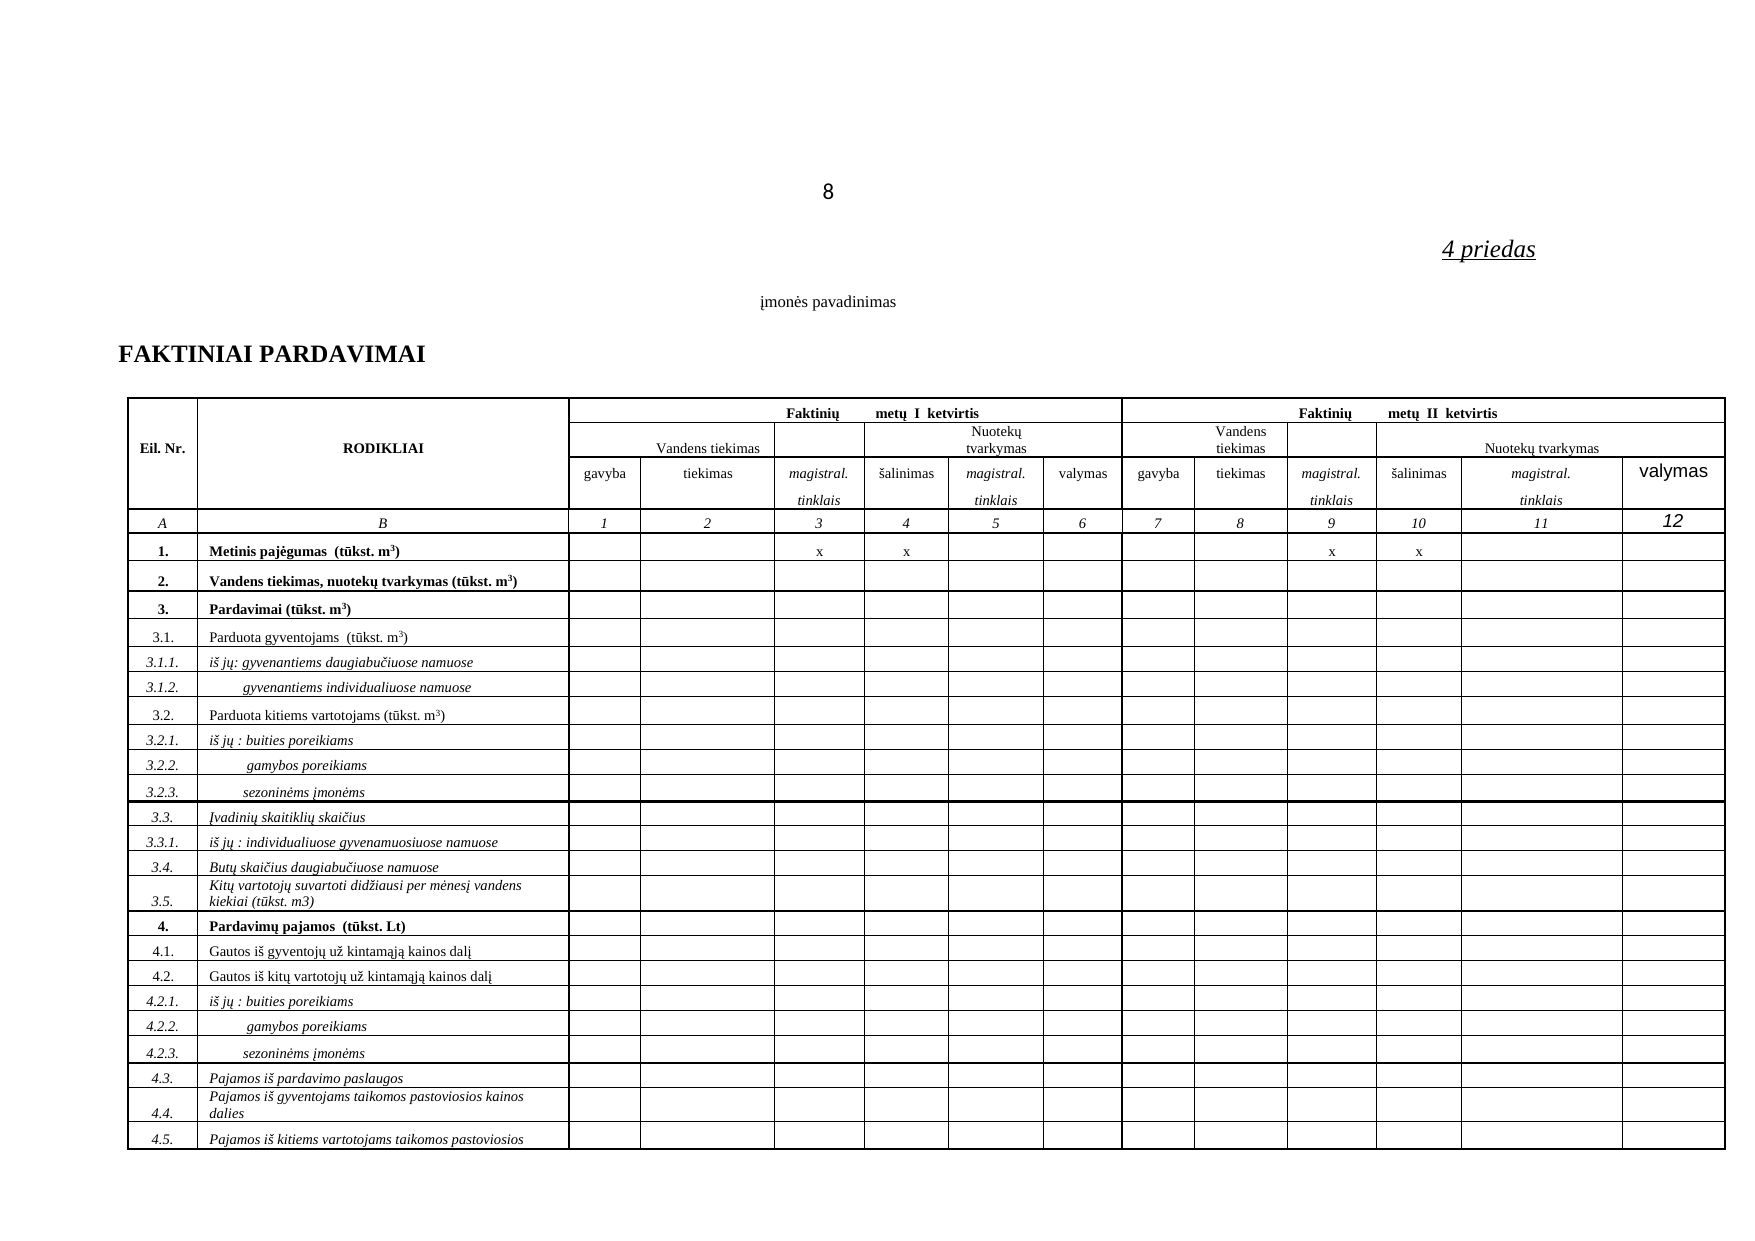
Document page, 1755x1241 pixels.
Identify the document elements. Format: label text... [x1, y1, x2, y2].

table_cell [1288, 1036, 1376, 1062]
table_cell [1288, 803, 1376, 825]
table_cell 3.5. [129, 876, 197, 910]
table_cell [1377, 561, 1461, 589]
table_cell [129, 456, 197, 481]
table_cell [1462, 912, 1622, 935]
table_cell [1044, 1122, 1121, 1148]
table_cell [641, 1088, 774, 1121]
table_cell RODIKLIAI [198, 422, 568, 456]
table_header [641, 399, 775, 422]
table_cell [775, 876, 864, 910]
table_cell [1623, 619, 1724, 646]
table_cell [1044, 592, 1121, 618]
table_cell [1288, 647, 1376, 671]
table_cell [1195, 619, 1287, 646]
table_cell [570, 803, 640, 825]
table_cell [570, 481, 640, 508]
table_cell [1377, 961, 1461, 985]
table_cell gyvenantiems individualiuose namuose [198, 672, 568, 696]
table_cell [641, 1011, 774, 1035]
table_cell 3.1.1. [129, 647, 197, 671]
table_cell [641, 672, 774, 696]
table_cell [1377, 851, 1461, 875]
table_cell [1123, 647, 1194, 671]
table_cell [1195, 750, 1287, 774]
table_cell 3.3.1. [129, 826, 197, 850]
table_cell [1288, 423, 1376, 456]
table_cell [1123, 1122, 1194, 1148]
table_cell [1288, 592, 1376, 618]
table_cell [570, 423, 641, 456]
table_cell [865, 961, 948, 985]
table_cell [1288, 561, 1376, 589]
table_cell [1044, 534, 1121, 560]
table_cell [1377, 697, 1461, 724]
table_cell [570, 619, 640, 646]
table_cell [570, 647, 640, 671]
table_cell [1288, 1064, 1376, 1087]
table_cell [1623, 697, 1724, 724]
table_cell [1044, 481, 1121, 508]
table_cell [949, 912, 1043, 935]
table_cell 3.2.1. [129, 725, 197, 749]
table_cell 4.2.1. [129, 986, 197, 1010]
table_cell [641, 481, 774, 508]
table_cell [1044, 876, 1121, 910]
table_cell tiekimas [1195, 458, 1287, 481]
table_cell [1462, 1036, 1622, 1062]
table_cell [1195, 912, 1287, 935]
table_cell [570, 1011, 640, 1035]
table_header Faktinių [775, 399, 864, 422]
table_cell Eil. Nr. [129, 422, 197, 456]
table_cell 5 [949, 510, 1043, 532]
table_cell [1044, 697, 1121, 724]
table_cell [570, 697, 640, 724]
table_cell B [198, 510, 568, 532]
table_cell [641, 1036, 774, 1062]
table_cell Pardavimų pajamos (tūkst. Lt) [198, 912, 568, 935]
table_cell [1462, 1088, 1622, 1121]
table_cell [949, 775, 1043, 800]
table_cell [1377, 750, 1461, 774]
table_cell Kitų vartotojų suvartoti didžiausi per mėnesį vandens kiekiai (tūkst. m3) [198, 876, 568, 910]
table_cell [865, 750, 948, 774]
table_cell [1623, 534, 1724, 560]
table_cell [1462, 1011, 1622, 1035]
table_cell [570, 775, 640, 800]
table_cell [1623, 986, 1724, 1010]
table_cell [1377, 619, 1461, 646]
table_cell [865, 775, 948, 800]
table_cell Įvadinių skaitiklių skaičius [198, 803, 568, 825]
table_cell [949, 1064, 1043, 1087]
table_cell Pajamos iš pardavimo paslaugos [198, 1064, 568, 1087]
table_header [129, 399, 197, 422]
text FAKTINIAI PARDAVIMAI [118, 339, 1538, 368]
table_cell [570, 1064, 640, 1087]
table_cell [1377, 912, 1461, 935]
table_cell [865, 1122, 948, 1148]
table_cell 12 [1623, 510, 1724, 532]
table_cell [1044, 851, 1121, 875]
table_cell [1123, 1088, 1194, 1121]
table_cell [641, 826, 774, 850]
table_cell [570, 592, 640, 618]
table_cell [1044, 1088, 1121, 1121]
table_cell [570, 876, 640, 910]
table_cell tinklais [775, 481, 864, 508]
table_header Faktinių [1287, 399, 1377, 422]
table_cell tinklais [1462, 481, 1622, 508]
table_cell [1288, 851, 1376, 875]
table_cell [1123, 697, 1194, 724]
table_cell 3.3. [129, 803, 197, 825]
table_cell [1195, 961, 1287, 985]
table_cell [1377, 647, 1461, 671]
table_cell [1288, 1011, 1376, 1035]
table_cell [1044, 423, 1121, 456]
table_cell [570, 534, 640, 560]
table_cell [865, 697, 948, 724]
table_cell [949, 672, 1043, 696]
table_cell [1462, 961, 1622, 985]
table_cell [641, 534, 774, 560]
table_cell sezoninėms įmonėms [198, 775, 568, 800]
table_cell [1195, 481, 1287, 508]
table_cell [570, 561, 640, 589]
table_cell [1044, 803, 1121, 825]
table_cell [1462, 986, 1622, 1010]
table_cell gavyba [570, 458, 640, 481]
table_cell [949, 1122, 1043, 1148]
table_cell [641, 697, 774, 724]
table_cell [641, 775, 774, 800]
table_cell valymas [1623, 458, 1724, 481]
table_cell [1123, 851, 1194, 875]
table_cell [1195, 534, 1287, 560]
table_cell [1462, 826, 1622, 850]
table_cell [1288, 986, 1376, 1010]
table_cell [1123, 936, 1194, 960]
table_cell [1195, 876, 1287, 910]
table_cell [1462, 561, 1622, 589]
table_cell 4. [129, 912, 197, 935]
table_cell [1377, 1011, 1461, 1035]
table_cell 3.2.2. [129, 750, 197, 774]
table_header [1123, 399, 1194, 422]
table_cell [1195, 1064, 1287, 1087]
table_cell [775, 1036, 864, 1062]
table_cell 4.2. [129, 961, 197, 985]
table_cell [1623, 1064, 1724, 1087]
table_cell [641, 986, 774, 1010]
table_cell [775, 592, 864, 618]
table_cell [1195, 775, 1287, 800]
table_cell [949, 961, 1043, 985]
table_cell [949, 534, 1043, 560]
table_cell [1623, 1088, 1724, 1121]
table_cell [1195, 986, 1287, 1010]
table_cell Gautos iš kitų vartotojų už kintamąją kainos dalį [198, 961, 568, 985]
table_header [1044, 399, 1121, 422]
table_cell [1044, 647, 1121, 671]
table_cell [1195, 803, 1287, 825]
table_cell [1623, 647, 1724, 671]
table_cell [1377, 1036, 1461, 1062]
table_cell [641, 803, 774, 825]
table_cell [1288, 697, 1376, 724]
table_cell [641, 936, 774, 960]
table_cell [1377, 592, 1461, 618]
table_cell 11 [1462, 510, 1622, 532]
table_cell [1462, 647, 1622, 671]
table_cell [570, 1036, 640, 1062]
table_cell Nuotekų tvarkymas [949, 423, 1044, 456]
table_cell [1623, 481, 1724, 508]
table_cell [1462, 672, 1622, 696]
table_cell [865, 725, 948, 749]
table_cell [775, 561, 864, 589]
table_cell [865, 1064, 948, 1087]
table_cell [865, 619, 948, 646]
table_cell [865, 647, 948, 671]
table_cell [1044, 1011, 1121, 1035]
table_cell [1623, 592, 1724, 618]
table_cell [949, 619, 1043, 646]
table_cell [198, 481, 568, 508]
table_cell [1123, 1036, 1194, 1062]
table_cell 7 [1123, 510, 1194, 532]
table_cell [1195, 697, 1287, 724]
table_cell magistral. [1288, 458, 1376, 481]
table_cell [1623, 936, 1724, 960]
table_cell [775, 647, 864, 671]
table_cell [1623, 912, 1724, 935]
table_cell x [865, 534, 948, 560]
table_cell [1377, 1064, 1461, 1087]
table_cell [570, 750, 640, 774]
table_cell [1377, 936, 1461, 960]
table_cell [865, 851, 948, 875]
table_cell 6 [1044, 510, 1122, 532]
table_cell [1044, 750, 1121, 774]
table_cell [1377, 826, 1461, 850]
table_cell Parduota gyventojams (tūkst. m3) [198, 619, 568, 646]
table_cell valymas [1044, 458, 1121, 481]
table_cell 3.4. [129, 851, 197, 875]
table_cell [1623, 725, 1724, 749]
table_cell 4.2.2. [129, 1011, 197, 1035]
table_cell Parduota kitiems vartotojams (tūkst. m3) [198, 697, 568, 724]
table_cell gavyba [1123, 458, 1194, 481]
table_cell [775, 725, 864, 749]
table_cell Pajamos iš gyventojams taikomos pastoviosios kainos dalies [198, 1088, 568, 1121]
table_header metų I ketvirtis [864, 399, 1044, 422]
table_cell [1195, 725, 1287, 749]
table_header [1194, 399, 1287, 422]
table_cell [1288, 826, 1376, 850]
table_cell [1377, 876, 1461, 910]
table_cell [1123, 912, 1194, 935]
table_cell [775, 1011, 864, 1035]
table_cell [1044, 912, 1121, 935]
table_cell iš jų: gyvenantiems daugiabučiuose namuose [198, 647, 568, 671]
table_header [1622, 399, 1724, 422]
table_cell [1622, 423, 1724, 456]
table_cell [641, 619, 774, 646]
table_cell [1462, 750, 1622, 774]
table_cell [775, 672, 864, 696]
table_cell [1044, 561, 1121, 589]
table_cell [1377, 481, 1461, 508]
table_cell [641, 725, 774, 749]
table_cell [1044, 826, 1121, 850]
table_cell [1195, 1011, 1287, 1035]
table_cell Metinis pajėgumas (tūkst. m3) [198, 534, 568, 560]
table_cell [1195, 936, 1287, 960]
table_cell [775, 986, 864, 1010]
table_cell x [775, 534, 864, 560]
table_cell [1044, 936, 1121, 960]
table_cell [641, 961, 774, 985]
table_cell [570, 1088, 640, 1121]
table_cell [775, 961, 864, 985]
table_cell [1123, 423, 1194, 456]
table_cell [949, 750, 1043, 774]
table_cell [1623, 672, 1724, 696]
table_header [570, 399, 641, 422]
table_cell [1623, 1011, 1724, 1035]
table_cell 2 [641, 510, 774, 532]
table_cell [775, 851, 864, 875]
table_cell [865, 561, 948, 589]
table_cell 4.1. [129, 936, 197, 960]
table_cell [949, 592, 1043, 618]
table_cell [949, 936, 1043, 960]
table_cell A [129, 510, 197, 532]
table_cell [1462, 775, 1622, 800]
table_cell [1288, 876, 1376, 910]
table_cell [1377, 803, 1461, 825]
table_cell [1195, 1036, 1287, 1062]
table_cell [1288, 912, 1376, 935]
table_cell [949, 1011, 1043, 1035]
table_cell [1462, 725, 1622, 749]
table_cell [1123, 986, 1194, 1010]
table_cell [1623, 876, 1724, 910]
table_cell [570, 986, 640, 1010]
table_cell [1462, 534, 1622, 560]
table_cell tinklais [1288, 481, 1376, 508]
table_cell [865, 986, 948, 1010]
table_cell [641, 1064, 774, 1087]
table_cell tiekimas [641, 458, 774, 481]
table_cell 3. [129, 592, 197, 618]
table_cell [1623, 775, 1724, 800]
table_cell [1377, 986, 1461, 1010]
table_cell [1123, 672, 1194, 696]
table_cell [1623, 561, 1724, 589]
table_cell [641, 1122, 774, 1148]
table_cell [1123, 750, 1194, 774]
table_cell 3 [775, 510, 864, 532]
table_cell [641, 592, 774, 618]
table_cell [775, 423, 864, 456]
table_cell [775, 1088, 864, 1121]
table_cell [865, 423, 949, 456]
table_cell [1462, 1122, 1622, 1148]
table_cell [570, 1122, 640, 1148]
table_cell [949, 697, 1043, 724]
table_cell 1. [129, 534, 197, 560]
table_cell [641, 876, 774, 910]
table_cell [1288, 1088, 1376, 1121]
table_cell [1377, 423, 1461, 456]
table_cell [1623, 851, 1724, 875]
table_cell 3.2.3. [129, 775, 197, 800]
table_cell [1623, 1122, 1724, 1148]
table_cell [1288, 750, 1376, 774]
table_cell Vandens tiekimas, nuotekų tvarkymas (tūkst. m3) [198, 561, 568, 589]
table_cell [1123, 1064, 1194, 1087]
table_cell [949, 725, 1043, 749]
table_cell [865, 876, 948, 910]
table_cell Gautos iš gyventojų už kintamąją kainos dalį [198, 936, 568, 960]
table_cell [1288, 619, 1376, 646]
table_cell [1123, 534, 1194, 560]
table_cell [570, 725, 640, 749]
table_cell [1377, 1088, 1461, 1121]
table_cell [1288, 672, 1376, 696]
table_cell 2. [129, 561, 197, 589]
table_cell [1044, 961, 1121, 985]
table_cell [1044, 672, 1121, 696]
table_cell 3.1. [129, 619, 197, 646]
table_cell [1195, 561, 1287, 589]
table_cell [1123, 481, 1194, 508]
table_cell [1123, 803, 1194, 825]
table_cell [1123, 561, 1194, 589]
table_cell [1044, 775, 1121, 800]
table_cell [1623, 1036, 1724, 1062]
table_cell [1288, 775, 1376, 800]
table_cell sezoninėms įmonėms [198, 1036, 568, 1062]
table_cell [1377, 725, 1461, 749]
table_cell [1462, 592, 1622, 618]
table_cell [1123, 775, 1194, 800]
table_cell 4.3. [129, 1064, 197, 1087]
table_cell [1462, 697, 1622, 724]
table_cell 4.5. [129, 1122, 197, 1148]
table_cell [865, 803, 948, 825]
table_cell [1462, 803, 1622, 825]
table_cell [570, 826, 640, 850]
table_cell [1123, 619, 1194, 646]
table_cell [1195, 1122, 1287, 1148]
table_cell [1462, 936, 1622, 960]
table_cell [949, 561, 1043, 589]
table_cell [1377, 1122, 1461, 1148]
table_cell [1123, 961, 1194, 985]
table_cell [570, 912, 640, 935]
table_cell [949, 1036, 1043, 1062]
table_cell [1623, 750, 1724, 774]
table_cell 4.4. [129, 1088, 197, 1121]
table_cell iš jų : buities poreikiams [198, 725, 568, 749]
table_cell 3.1.2. [129, 672, 197, 696]
table_cell [1288, 936, 1376, 960]
table_cell [570, 851, 640, 875]
table_cell [1377, 775, 1461, 800]
table_cell [865, 912, 948, 935]
table_cell [1123, 876, 1194, 910]
table_cell [775, 1064, 864, 1087]
table_cell [1288, 961, 1376, 985]
table_cell [570, 961, 640, 985]
table_cell [949, 826, 1043, 850]
table_cell [865, 672, 948, 696]
table_cell iš jų : buities poreikiams [198, 986, 568, 1010]
table_cell [1195, 592, 1287, 618]
table_cell Pajamos iš kitiems vartotojams taikomos pastoviosios [198, 1122, 568, 1148]
table_cell [641, 647, 774, 671]
table_cell [1288, 1122, 1376, 1148]
table_cell [641, 561, 774, 589]
table_cell [775, 803, 864, 825]
table_cell [1623, 803, 1724, 825]
table_cell [129, 481, 197, 508]
table_cell [949, 1088, 1043, 1121]
table_cell [1195, 672, 1287, 696]
text 4 priedas [118, 234, 1538, 263]
table_cell Pardavimai (tūkst. m3) [198, 592, 568, 618]
table_cell Butų skaičius daugiabučiuose namuose [198, 851, 568, 875]
table_cell Nuotekų tvarkymas [1461, 423, 1622, 456]
table_cell [949, 851, 1043, 875]
table_cell [641, 912, 774, 935]
table_cell [865, 1011, 948, 1035]
table_cell [641, 750, 774, 774]
table_cell [641, 851, 774, 875]
table_cell x [1377, 534, 1461, 560]
table_cell [865, 1036, 948, 1062]
table_header metų II ketvirtis [1377, 399, 1622, 422]
table_cell [775, 1122, 864, 1148]
table_cell [1195, 1088, 1287, 1121]
table_cell gamybos poreikiams [198, 1011, 568, 1035]
table_cell 4 [865, 510, 948, 532]
table_cell x [1288, 534, 1376, 560]
table_cell [1123, 1011, 1194, 1035]
table_cell [1123, 725, 1194, 749]
table_cell [865, 936, 948, 960]
table_cell [775, 912, 864, 935]
table_cell [949, 876, 1043, 910]
table_cell [775, 750, 864, 774]
table_cell [1044, 1064, 1121, 1087]
table_cell [1288, 725, 1376, 749]
text įmonės pavadinimas [118, 291, 1538, 311]
table_cell [1044, 619, 1121, 646]
table_cell [1044, 725, 1121, 749]
table_cell [775, 619, 864, 646]
table_cell 4.2.3. [129, 1036, 197, 1062]
table_cell magistral. [949, 458, 1043, 481]
table_cell [775, 775, 864, 800]
table_cell tinklais [949, 481, 1043, 508]
table_cell [949, 803, 1043, 825]
table_cell [1623, 961, 1724, 985]
table_cell [1462, 1064, 1622, 1087]
table_cell 9 [1288, 510, 1376, 532]
table_cell magistral. [1462, 458, 1622, 481]
table_cell [1462, 851, 1622, 875]
table_cell [570, 936, 640, 960]
table_cell 1 [569, 510, 640, 532]
table_cell [775, 697, 864, 724]
table_cell [1195, 851, 1287, 875]
table_cell [865, 592, 948, 618]
table_cell [1377, 672, 1461, 696]
table_cell [1123, 826, 1194, 850]
table_cell [865, 481, 948, 508]
table_cell [949, 647, 1043, 671]
table_cell Vandens tiekimas [641, 423, 774, 456]
table_cell [1623, 826, 1724, 850]
table_cell [775, 936, 864, 960]
table_cell [1044, 986, 1121, 1010]
table_cell šalinimas [865, 458, 948, 481]
table_cell 3.2. [129, 697, 197, 724]
table_cell 10 [1377, 510, 1461, 532]
table_cell gamybos poreikiams [198, 750, 568, 774]
table_cell [570, 672, 640, 696]
table_cell [949, 986, 1043, 1010]
table_cell šalinimas [1377, 458, 1461, 481]
table_cell [865, 826, 948, 850]
table_cell iš jų : individualiuose gyvenamuosiuose namuose [198, 826, 568, 850]
table_cell 8 [1195, 510, 1287, 532]
table_cell [1044, 1036, 1121, 1062]
table_cell [198, 456, 568, 481]
table_cell [1462, 876, 1622, 910]
table_cell magistral. [775, 458, 864, 481]
table_cell [865, 1088, 948, 1121]
table_cell [1195, 647, 1287, 671]
table_cell Vandens tiekimas [1194, 423, 1287, 456]
table_cell [1195, 826, 1287, 850]
table_cell [1123, 592, 1194, 618]
table_cell [1462, 619, 1622, 646]
table_header [198, 399, 568, 422]
table_cell [775, 826, 864, 850]
